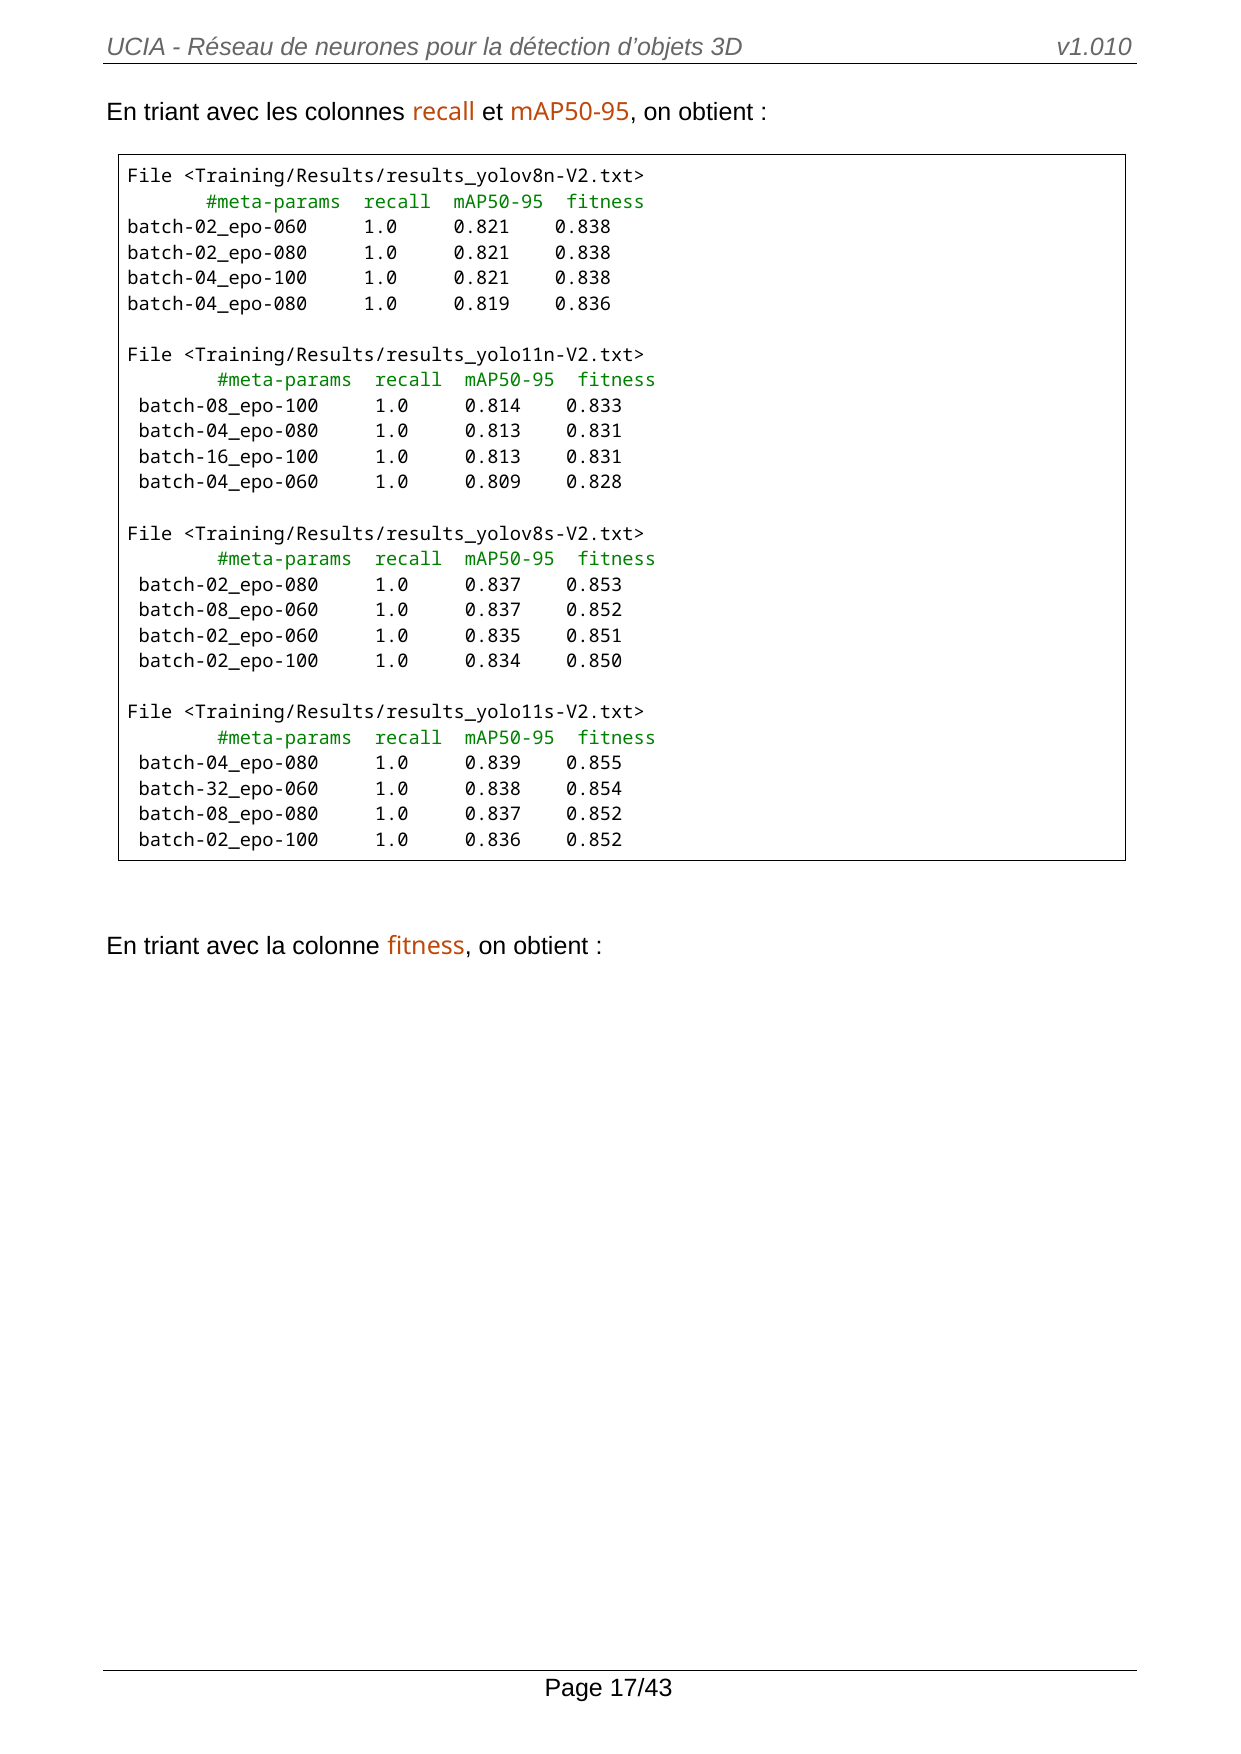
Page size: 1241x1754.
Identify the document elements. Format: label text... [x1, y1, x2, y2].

text #meta-params recall mAP50-95 fitness [127, 188, 1116, 213]
text File <Training/Results/results_yolov8n-V2.txt> [127, 162, 1116, 188]
text File <Training/Results/results_yolo11s-V2.txt> [127, 698, 1116, 724]
text batch-32_epo-060 1.0 0.838 0.854 [127, 775, 1116, 801]
text batch-16_epo-100 1.0 0.813 0.831 [127, 443, 1116, 469]
text batch-02_epo-100 1.0 0.836 0.852 [127, 826, 1116, 852]
text File <Training/Results/results_yolov8s-V2.txt> [127, 520, 1116, 545]
text batch-04_epo-080 1.0 0.839 0.855 [127, 749, 1116, 775]
text batch-02_epo-060 1.0 0.821 0.838 [127, 213, 1116, 239]
text batch-04_epo-080 1.0 0.819 0.836 [127, 290, 1116, 316]
text batch-02_epo-100 1.0 0.834 0.850 [127, 647, 1116, 673]
text batch-02_epo-080 1.0 0.837 0.853 [127, 571, 1116, 596]
text batch-04_epo-060 1.0 0.809 0.828 [127, 469, 1116, 494]
text #meta-params recall mAP50-95 fitness [127, 724, 1116, 749]
text batch-04_epo-080 1.0 0.813 0.831 [127, 418, 1116, 443]
text batch-04_epo-100 1.0 0.821 0.838 [127, 264, 1116, 290]
text batch-02_epo-080 1.0 0.821 0.838 [127, 239, 1116, 264]
text #meta-params recall mAP50-95 fitness [127, 367, 1116, 392]
text #meta-params recall mAP50-95 fitness [127, 545, 1116, 571]
text batch-08_epo-060 1.0 0.837 0.852 [127, 596, 1116, 622]
text File <Training/Results/results_yolo11n-V2.txt> [127, 341, 1116, 367]
text En triant avec les colonnes recall et mAP50-95, on obtient : [106, 94, 1134, 128]
text batch-08_epo-100 1.0 0.814 0.833 [127, 392, 1116, 418]
text batch-02_epo-060 1.0 0.835 0.851 [127, 622, 1116, 647]
text batch-08_epo-080 1.0 0.837 0.852 [127, 801, 1116, 826]
text En triant avec la colonne fitness, on obtient : [106, 927, 1134, 961]
